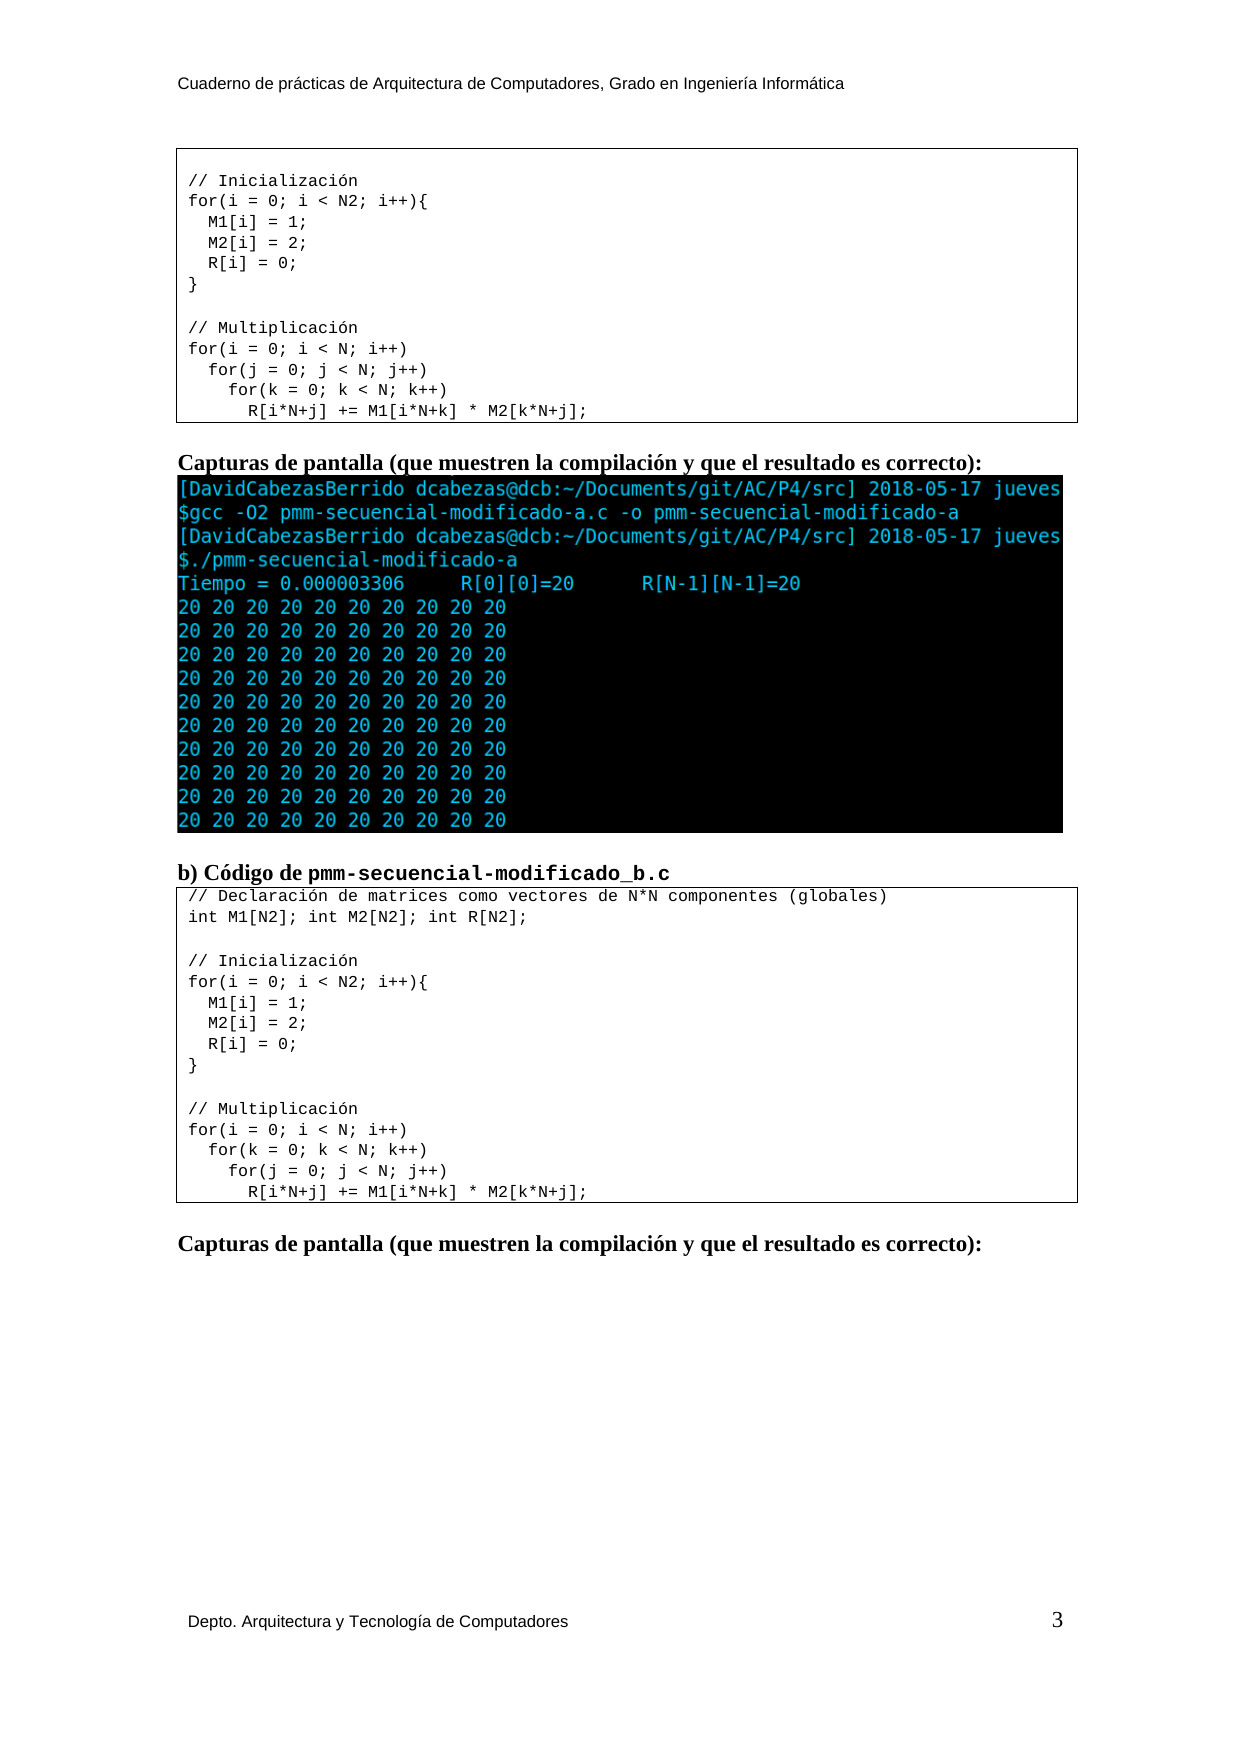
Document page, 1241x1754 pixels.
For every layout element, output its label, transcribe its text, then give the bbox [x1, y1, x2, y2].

table_header // Inicialización for(i = 0; i < N2; i++){ M1[i] = 1; M2[i] = 2; R[i] = 0; } // Multiplicación for(i = 0; i < N; i++) for(j = 0; j < N; j++) for(k = 0; k < N; k++) R[i*N+j] += M1[i*N+k] * M2[k*N+j]; [177, 149, 1077, 422]
picture [177, 475, 1063, 833]
table_header // Declaración de matrices como vectores de N*N componentes (globales) int M1[N2]; int M2[N2]; int R[N2]; // Inicialización for(i = 0; i < N2; i++){ M1[i] = 1; M2[i] = 2; R[i] = 0; } // Multiplicación for(i = 0; i < N; i++) for(k = 0; k < N; k++) for(j = 0; j < N; j++) R[i*N+j] += M1[i*N+k] * M2[k*N+j]; [177, 888, 1077, 1202]
text b) Código de pmm-secuencial-modificado_b.c [177, 859, 1063, 887]
text Capturas de pantalla (que muestren la compilación y que el resultado es correcto): [177, 449, 1063, 475]
text Capturas de pantalla (que muestren la compilación y que el resultado es correcto): [177, 1229, 1063, 1256]
